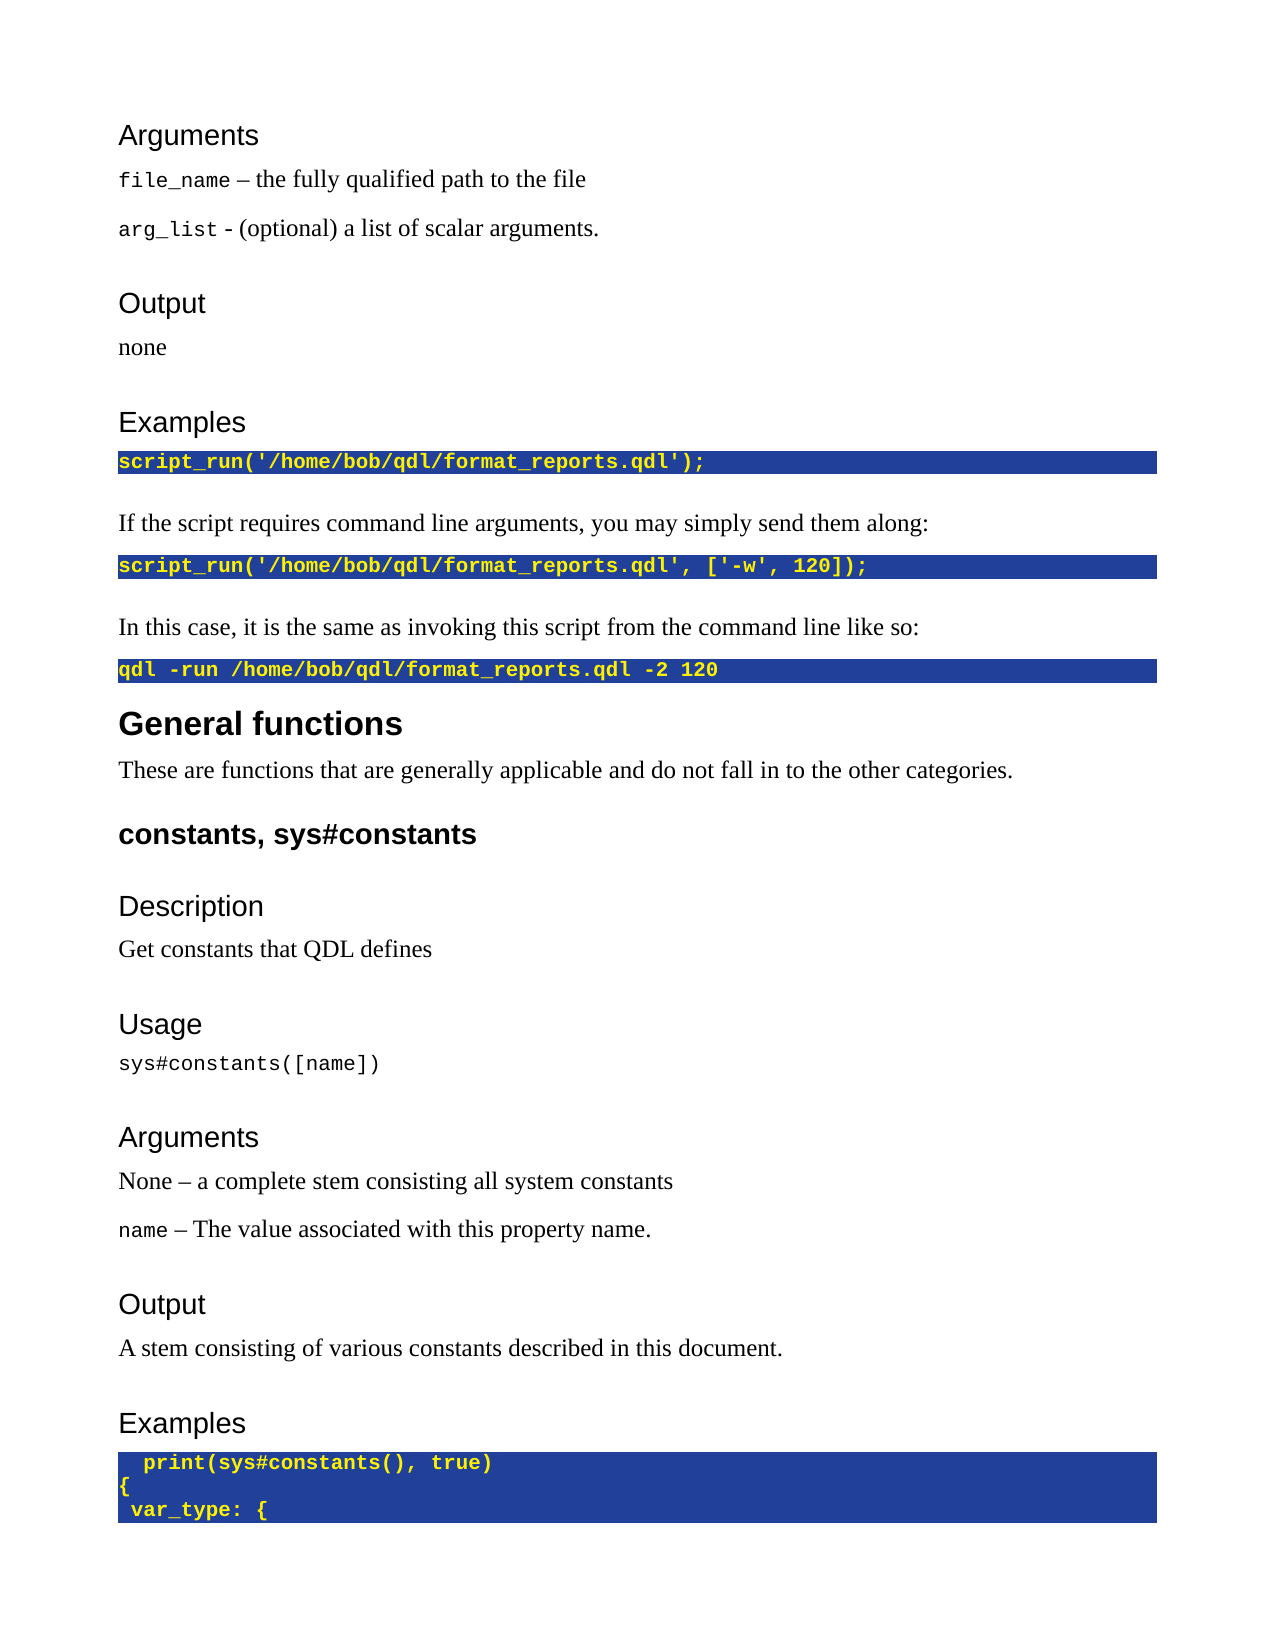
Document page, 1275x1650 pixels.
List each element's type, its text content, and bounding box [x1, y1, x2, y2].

subtitle Output [118, 286, 1157, 320]
text These are functions that are generally applicable and do not fall in to the other categories. [118, 755, 1157, 784]
text arg_list - (optional) a list of scalar arguments. [118, 213, 1157, 242]
text print(sys#constants(), true) [118, 1452, 1157, 1476]
subtitle constants, sys#constants [118, 817, 1157, 851]
text qdl -run /home/bob/qdl/format_reports.qdl -2 120 [118, 659, 1157, 683]
text In this case, it is the same as invoking this script from the command line like so: [118, 579, 1157, 641]
text var_type: { [118, 1499, 1157, 1523]
subtitle Usage [118, 1007, 1157, 1041]
text None – a complete stem consisting all system constants [118, 1166, 1157, 1195]
text none [118, 332, 1157, 361]
text sys#constants([name]) [118, 1053, 1157, 1077]
subtitle Description [118, 888, 1157, 922]
text If the script requires command line arguments, you may simply send them along: [118, 474, 1157, 536]
text A stem consisting of various constants described in this document. [118, 1333, 1157, 1362]
text Get constants that QDL defines [118, 934, 1157, 963]
text { [118, 1476, 1157, 1499]
text script_run('/home/bob/qdl/format_reports.qdl'); [118, 451, 1157, 474]
text script_run('/home/bob/qdl/format_reports.qdl', ['-w', 120]); [118, 555, 1157, 579]
subtitle Arguments [118, 1120, 1157, 1153]
subtitle Output [118, 1287, 1157, 1321]
subtitle Arguments [118, 118, 1157, 152]
subtitle Examples [118, 1406, 1157, 1439]
subtitle General functions [118, 704, 1157, 743]
subtitle Examples [118, 405, 1157, 438]
text file_name – the fully qualified path to the file [118, 164, 1157, 194]
text name – The value associated with this property name. [118, 1214, 1157, 1243]
